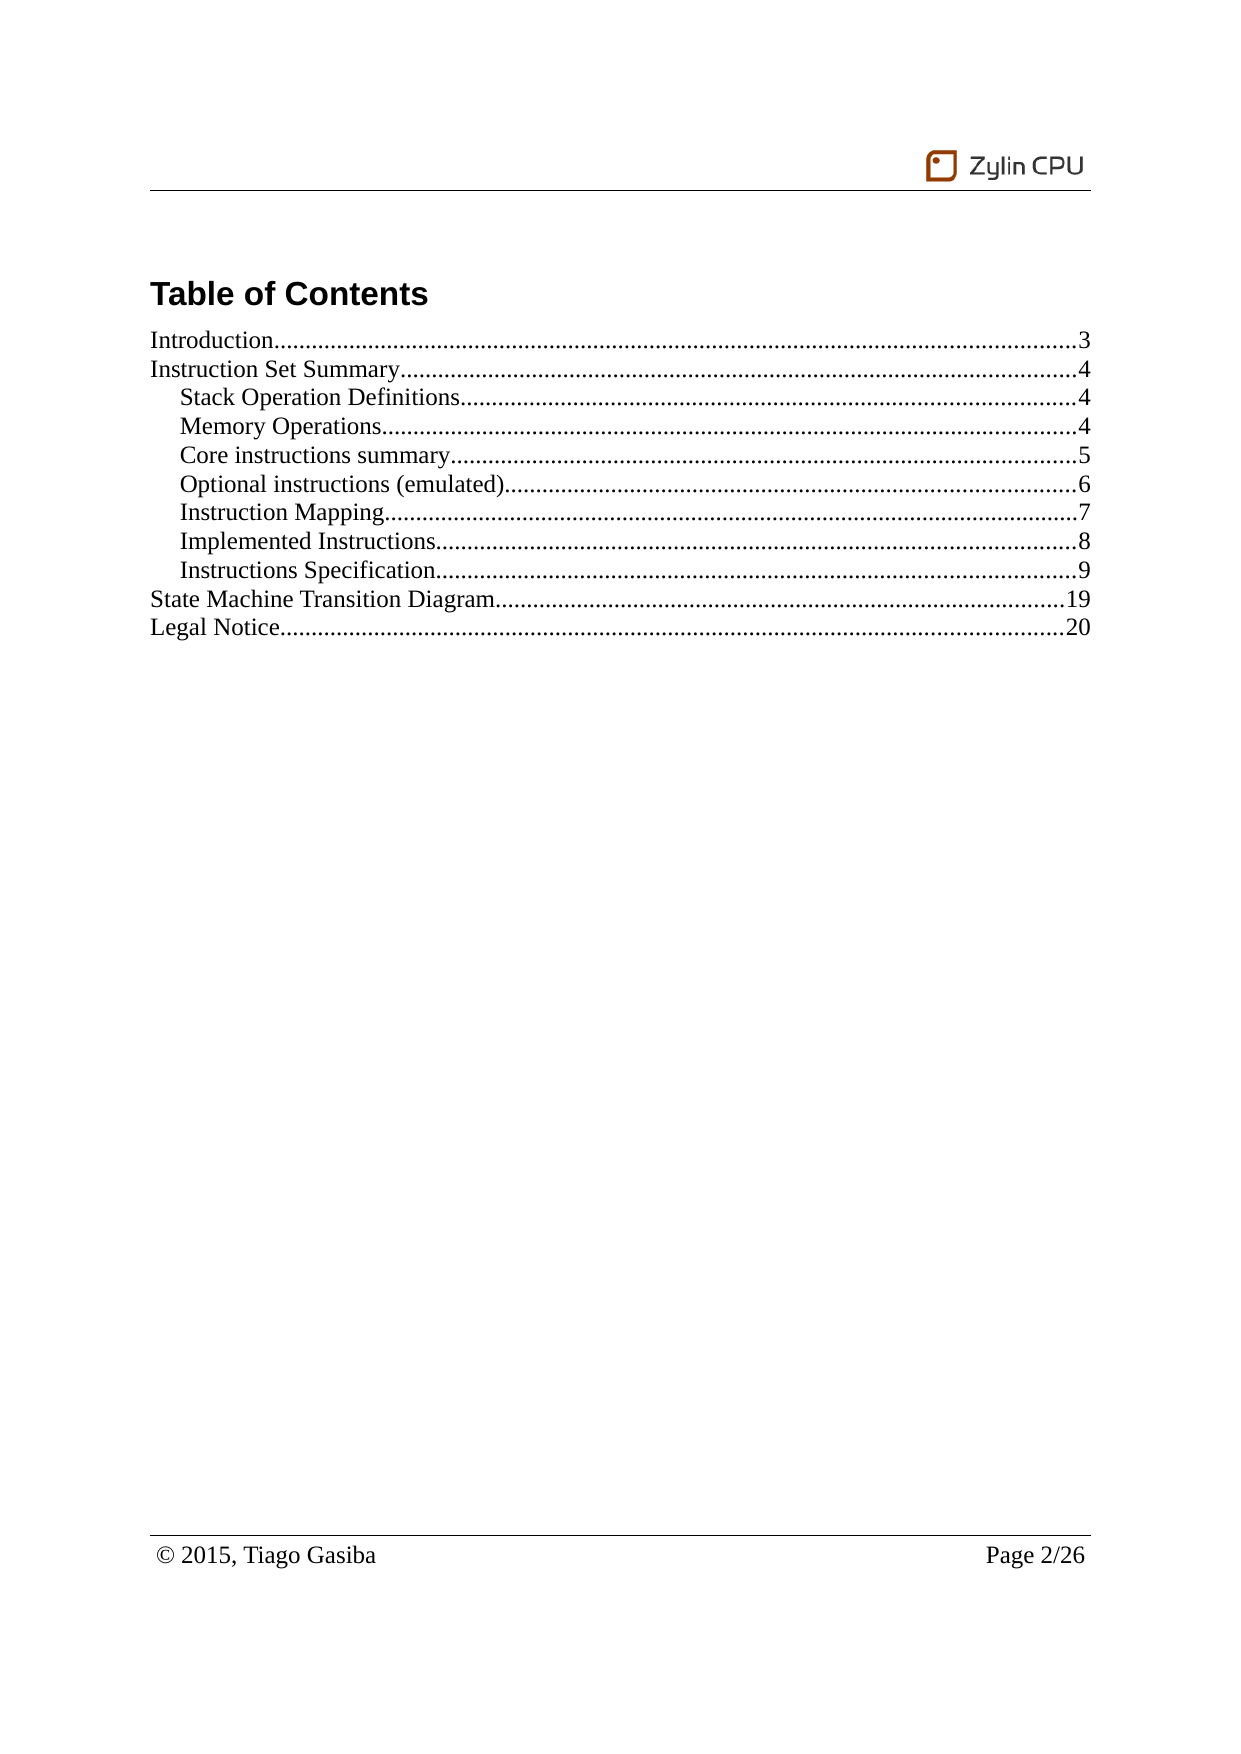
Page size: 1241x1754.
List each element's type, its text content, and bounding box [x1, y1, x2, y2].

picture [922, 148, 1151, 185]
subtitle Table of Contents [150, 274, 1091, 312]
text Core instructions summary 5 [179, 440, 1091, 469]
text Introduction 3 [150, 325, 1091, 354]
text Memory Operations 4 [179, 411, 1091, 440]
text Optional instructions (emulated) 6 [179, 469, 1091, 497]
text Instruction Mapping 7 [179, 497, 1091, 526]
text Instruction Set Summary 4 [150, 354, 1091, 382]
text Instructions Specification 9 [179, 555, 1091, 584]
text Implemented Instructions 8 [179, 526, 1091, 555]
text Legal Notice 20 [150, 612, 1091, 641]
text Stack Operation Definitions 4 [179, 382, 1091, 411]
text State Machine Transition Diagram 19 [150, 584, 1091, 612]
